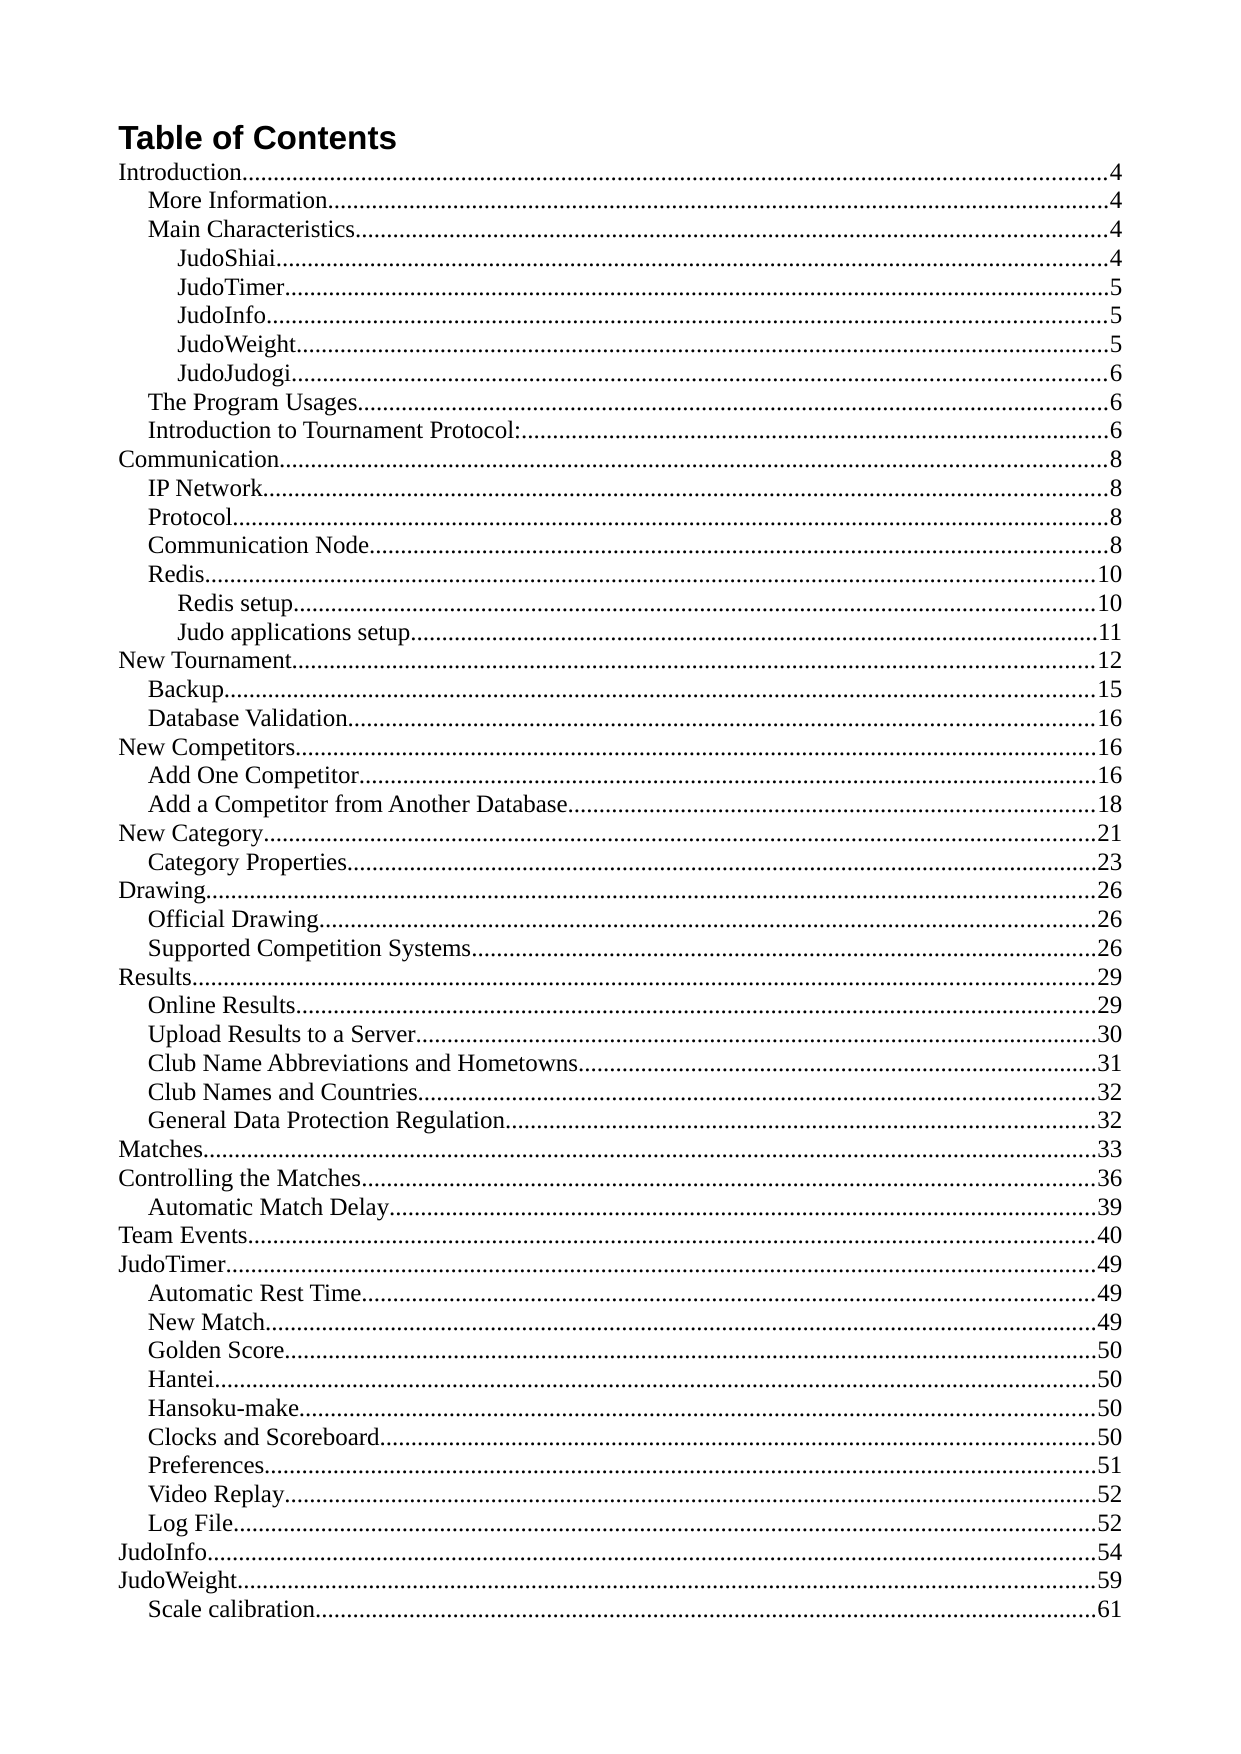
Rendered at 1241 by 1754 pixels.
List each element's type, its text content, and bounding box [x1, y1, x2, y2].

text General Data Protection Regulation 32 [148, 1105, 1122, 1134]
text Add One Competitor 16 [148, 760, 1122, 789]
text JudoInfo 54 [118, 1537, 1122, 1565]
text More Information 4 [148, 185, 1122, 214]
text New Category 21 [118, 818, 1122, 847]
text Results 29 [118, 962, 1122, 990]
text Introduction to Tournament Protocol: 6 [148, 415, 1122, 444]
text Redis 10 [148, 559, 1122, 588]
text Main Characteristics 4 [148, 214, 1122, 243]
text Automatic Match Delay 39 [148, 1192, 1122, 1220]
text JudoJudogi 6 [177, 358, 1122, 387]
text Official Drawing 26 [148, 904, 1122, 933]
text Team Events 40 [118, 1220, 1122, 1249]
text Backup 15 [148, 674, 1122, 703]
text Online Results 29 [148, 990, 1122, 1019]
text JudoWeight 59 [118, 1565, 1122, 1594]
text Hansoku-make 50 [148, 1393, 1122, 1422]
text JudoShiai 4 [177, 243, 1122, 272]
text The Program Usages 6 [148, 387, 1122, 415]
text Golden Score 50 [148, 1335, 1122, 1364]
text Communication 8 [118, 444, 1122, 473]
text Upload Results to a Server 30 [148, 1019, 1122, 1048]
text JudoInfo 5 [177, 300, 1122, 329]
text Supported Competition Systems 26 [148, 933, 1122, 962]
text Add a Competitor from Another Database 18 [148, 789, 1122, 818]
text JudoTimer 5 [177, 272, 1122, 300]
text Judo applications setup 11 [177, 617, 1122, 645]
text Video Replay 52 [148, 1479, 1122, 1508]
text Database Validation 16 [148, 703, 1122, 732]
text Clocks and Scoreboard 50 [148, 1422, 1122, 1450]
text JudoTimer 49 [118, 1249, 1122, 1278]
text Club Names and Countries 32 [148, 1077, 1122, 1105]
text Drawing 26 [118, 875, 1122, 904]
text Introduction 4 [118, 157, 1122, 185]
text Hantei 50 [148, 1364, 1122, 1393]
text Protocol 8 [148, 502, 1122, 530]
text IP Network 8 [148, 473, 1122, 502]
text Preferences 51 [148, 1450, 1122, 1479]
text New Match 49 [148, 1307, 1122, 1335]
text Automatic Rest Time 49 [148, 1278, 1122, 1307]
text New Tournament 12 [118, 645, 1122, 674]
subtitle Table of Contents [118, 118, 1122, 157]
text Redis setup 10 [177, 588, 1122, 617]
text Category Properties 23 [148, 847, 1122, 875]
text JudoWeight 5 [177, 329, 1122, 358]
text Club Name Abbreviations and Hometowns 31 [148, 1048, 1122, 1077]
text Controlling the Matches 36 [118, 1163, 1122, 1192]
text Matches 33 [118, 1134, 1122, 1163]
text Log File 52 [148, 1508, 1122, 1537]
text Scale calibration 61 [148, 1594, 1122, 1623]
text Communication Node 8 [148, 530, 1122, 559]
text New Competitors 16 [118, 732, 1122, 760]
